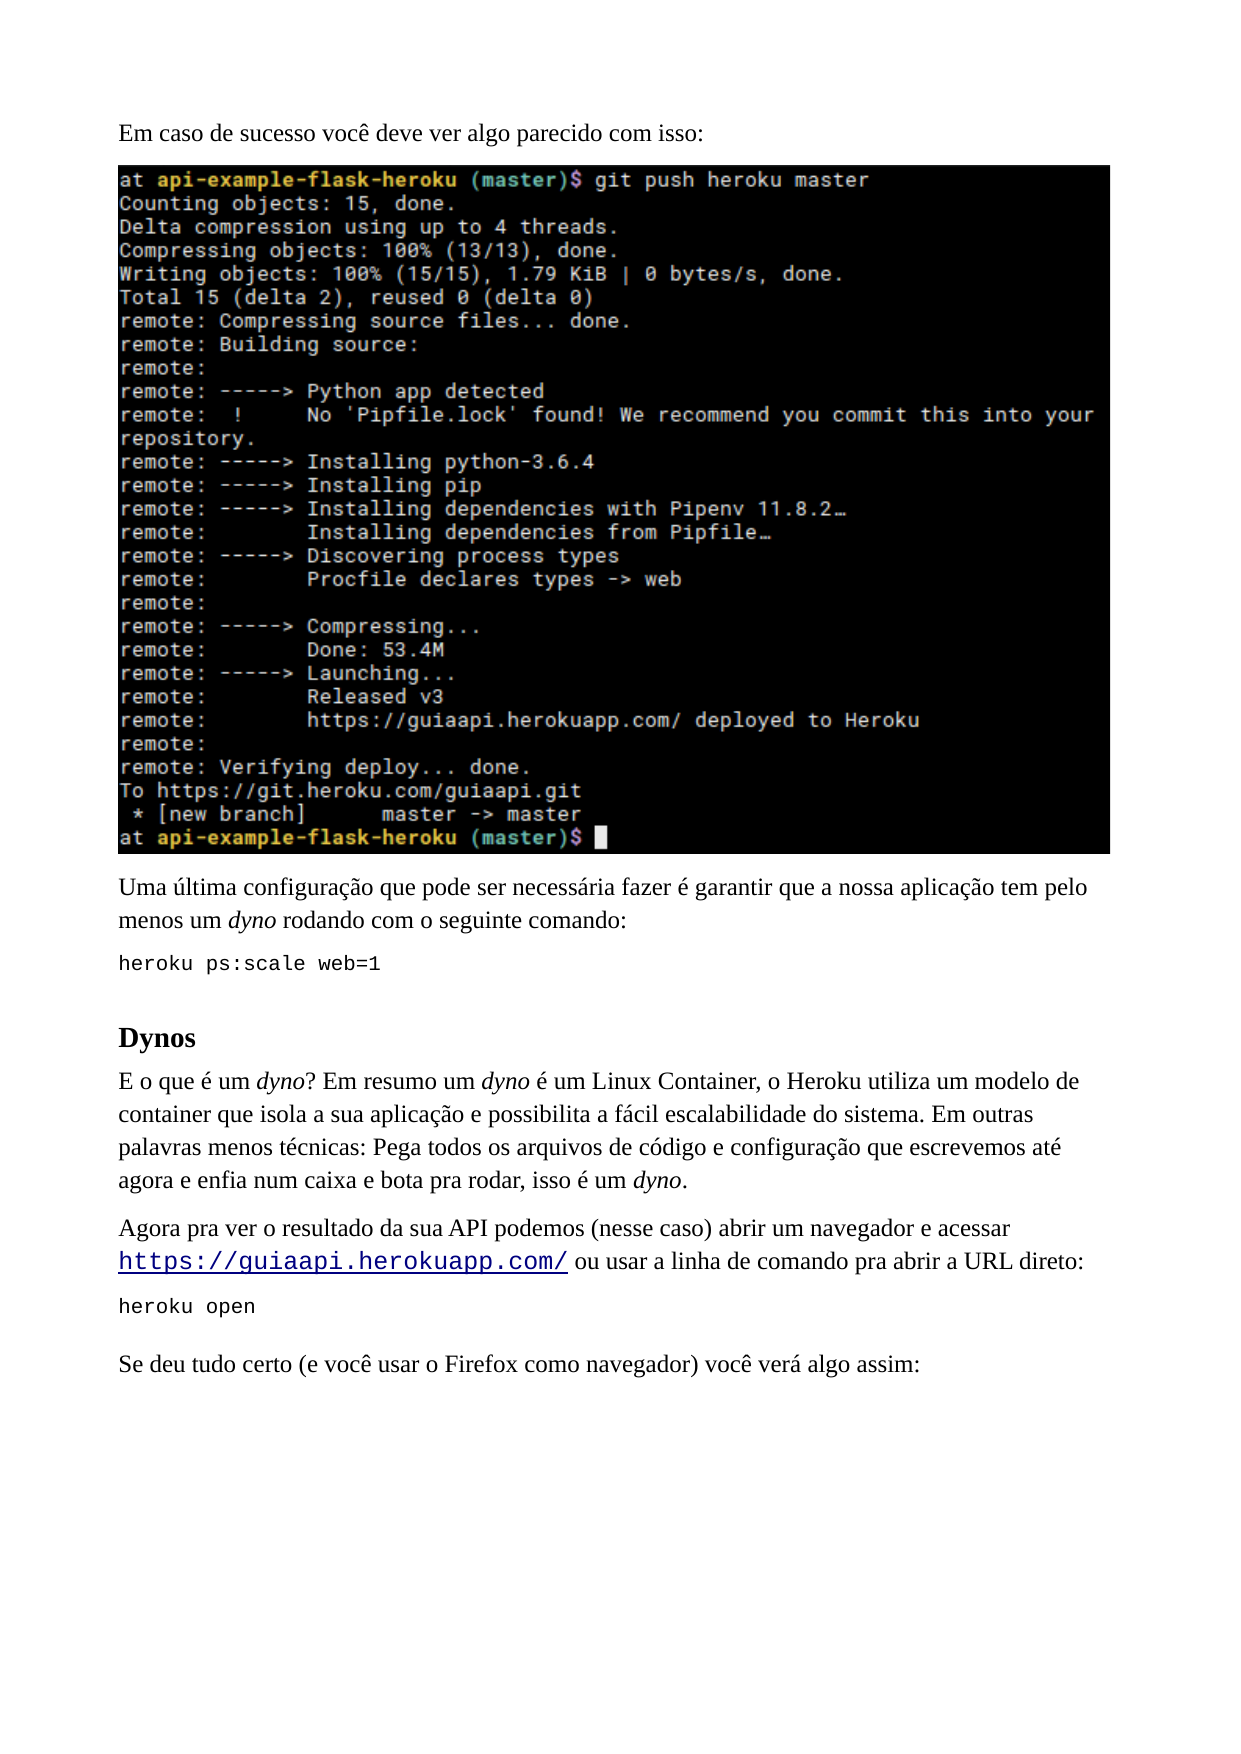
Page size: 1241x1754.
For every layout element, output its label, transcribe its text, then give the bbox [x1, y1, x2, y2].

text Em caso de sucesso você deve ver algo parecido com isso: [118, 118, 1122, 147]
text Se deu tudo certo (e você usar o Firefox como navegador) você verá algo assim: [118, 1349, 1122, 1378]
text heroku open [118, 1296, 1122, 1320]
text E o que é um dyno? Em resumo um dyno é um Linux Container, o Heroku utiliza um modelo de container que isola a sua aplicação e possibilita a fácil escalabilidade do sistema. Em outras palavras menos técnicas: Pega todos os arquivos de código e configuração que escrevemos até agora e enfia num caixa e bota pra rodar, isso é um dyno. [118, 1066, 1122, 1194]
text Uma última configuração que pode ser necessária fazer é garantir que a nossa aplicação tem pelo menos um dyno rodando com o seguinte comando: [118, 872, 1122, 934]
text Agora pra ver o resultado da sua API podemos (nesse caso) abrir um navegador e acessar https://guiaapi.herokuapp.com/ ou usar a linha de comando pra abrir a URL direto: [118, 1213, 1122, 1277]
text heroku ps:scale web=1 [118, 953, 1122, 976]
subtitle Dynos [118, 1020, 1122, 1054]
picture [118, 165, 1111, 854]
